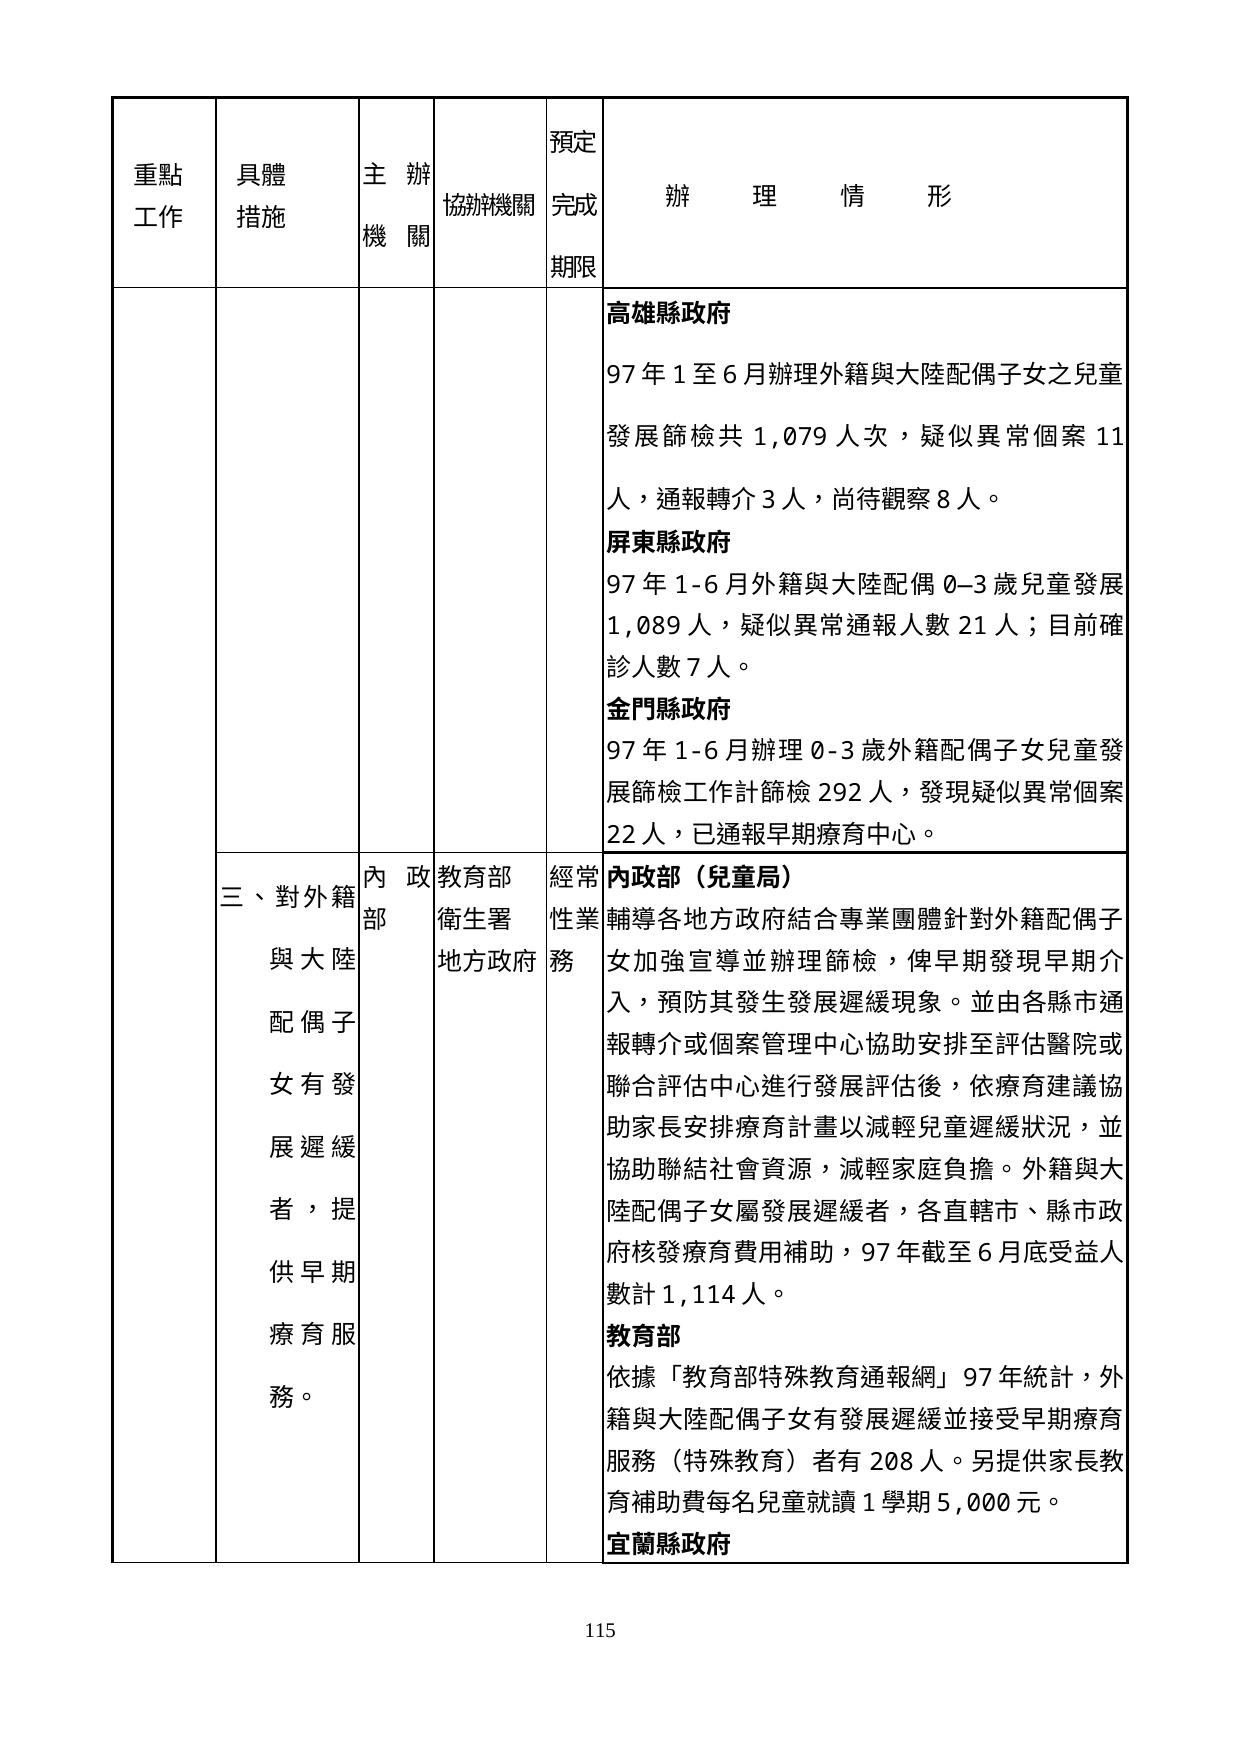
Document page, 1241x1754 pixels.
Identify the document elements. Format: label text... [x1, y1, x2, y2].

table_header 重點工作 [114, 99, 215, 287]
table_cell 內政部（兒童局） 輔導各地方政府結合專業團體針對外籍配偶子女加強宣導並辦理篩檢，俾早期發現早期介入，預防其發生發展遲緩現象。並由各縣市通報轉介或個案管理中心協助安排至評估醫院或聯合評估中心進行發展評估後，依療育建議協助家長安排療育計畫以減輕兒童遲緩狀況，並協助聯結社會資源，減輕家庭負擔。外籍與大陸配偶子女屬發展遲緩者，各直轄市、縣市政府核發療育費用補助，97年截至6月底受益人數計1,114人。 教育部 依據「教育部特殊教育通報網」97年統計，外籍與大陸配偶子女有發展遲緩並接受早期療育服務（特殊教育）者有208人。另提供家長教育補助費每名兒童就讀1學期5,000元。 宜蘭縣政府 [604, 854, 1126, 1562]
table_header 具體 措施 [217, 99, 358, 287]
table_cell [360, 288, 433, 851]
table_header 協辦機關 [435, 99, 546, 287]
table_header 辦 理 情 形 [604, 99, 1126, 287]
table_cell [547, 288, 602, 851]
table_cell [217, 288, 358, 851]
table_cell [435, 288, 546, 851]
table_cell [114, 288, 215, 1562]
table_header 主 辦 機 關 [360, 99, 433, 287]
table_cell 教育部 衛生署 地方政府 [435, 853, 546, 1562]
table_header 預定 完成期限 [547, 99, 602, 287]
table_cell 經常性業務 [547, 853, 602, 1562]
table_cell 內政部 [360, 853, 433, 1562]
table_cell 高雄縣政府 97年1至6月辦理外籍與大陸配偶子女之兒童發展篩檢共1,079人次，疑似異常個案11人，通報轉介3人，尚待觀察8人。 屏東縣政府 97年1-6月外籍與大陸配偶0—3歲兒童發展1,089人，疑似異常通報人數21人；目前確診人數7人。 金門縣政府 97年1-6月辦理0-3歲外籍配偶子女兒童發展篩檢工作計篩檢292人，發現疑似異常個案22人，已通報早期療育中心。 [604, 289, 1126, 851]
table_cell 三、對外籍與大陸配偶子女有發展遲緩者，提供早期療育服務。 [217, 853, 358, 1562]
